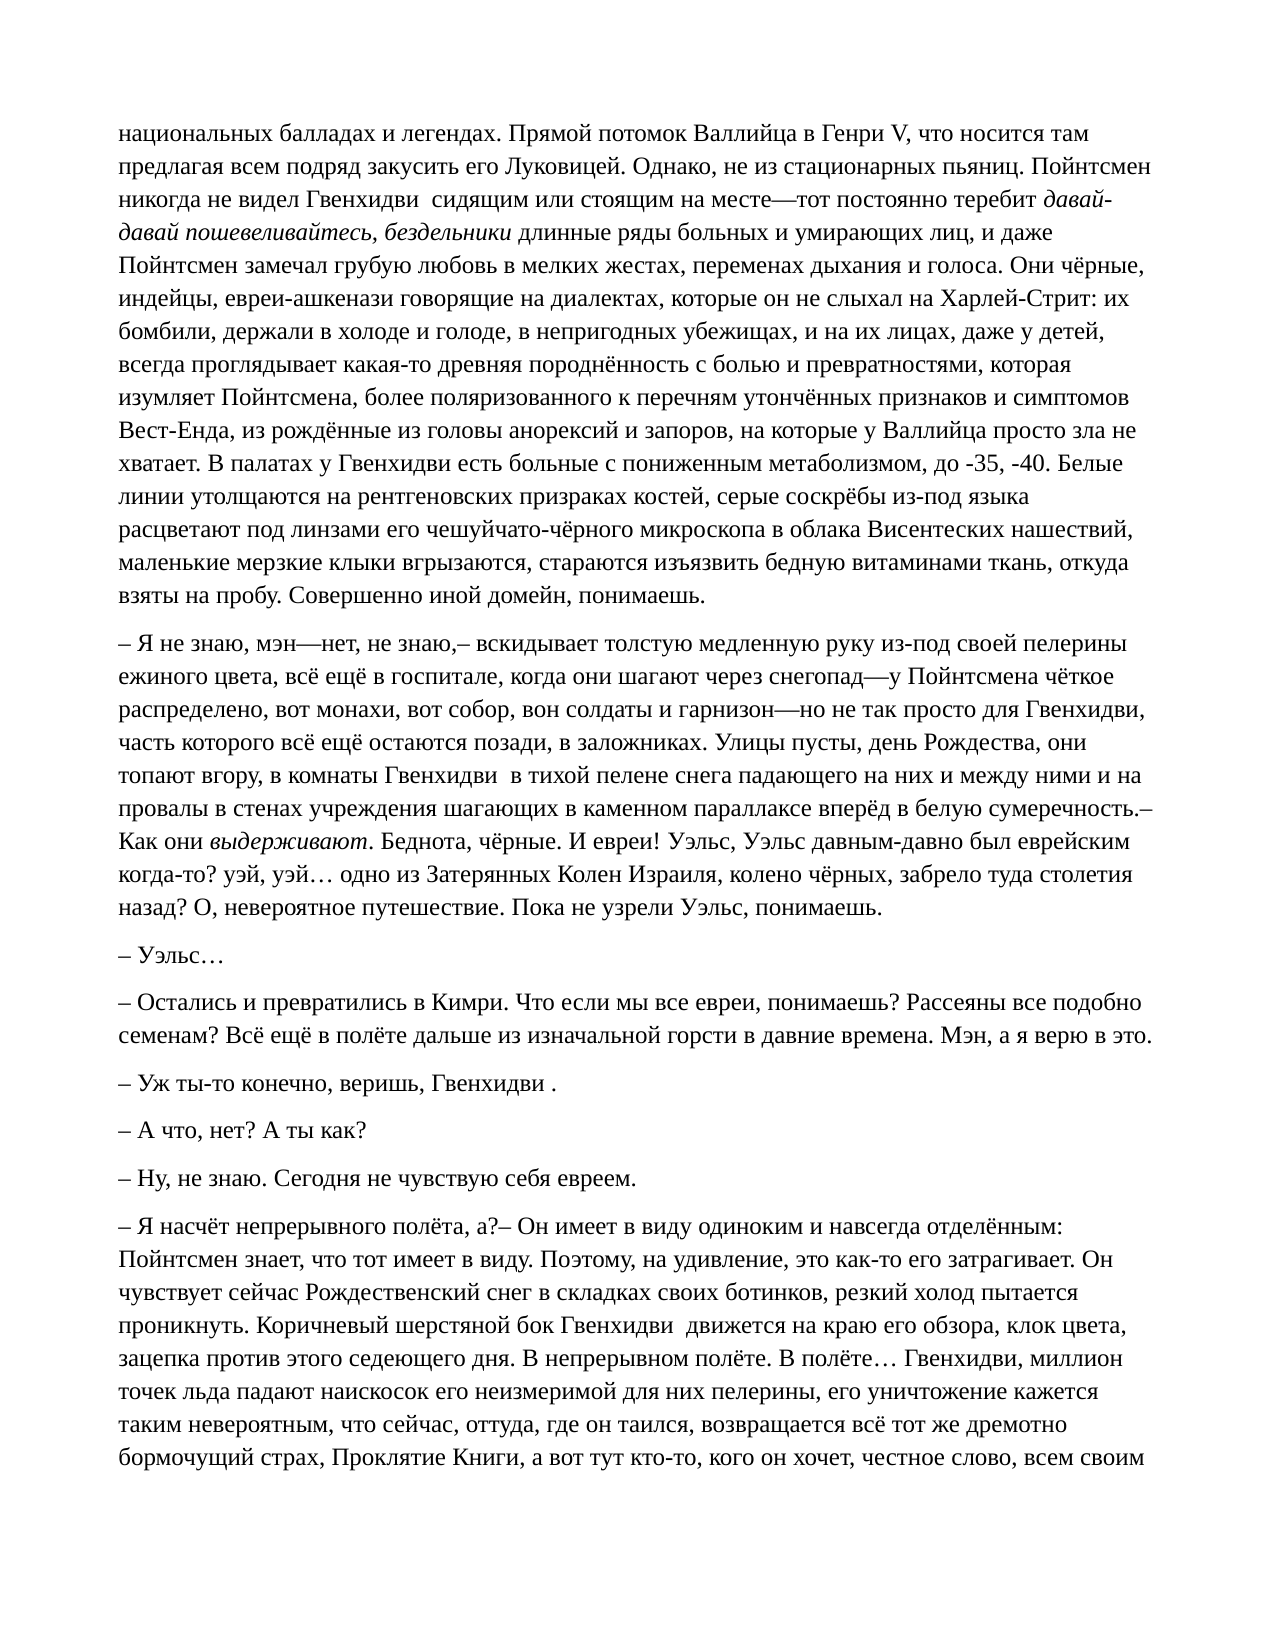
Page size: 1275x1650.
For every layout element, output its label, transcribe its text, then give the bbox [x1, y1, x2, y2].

text национальных балладах и легендах. Прямой потомок Валлийца в Генри V, что носится там предлагая всем подряд закусить его Луковицей. Однако, не из стационарных пьяниц. Пойнтсмен никогда не видел Гвенхидви сидящим или стоящим на месте—тот постоянно теребит давай-давай пошевеливайтесь, бездельники длинные ряды больных и умирающих лиц, и даже Пойнтсмен замечал грубую любовь в мелких жестах, переменах дыхания и голоса. Они чёрные, индейцы, евреи-ашкенази говорящие на диалектах, которые он не слыхал на Харлей-Стрит: их бомбили, держали в холоде и голоде, в непригодных убежищах, и на их лицах, даже у детей, всегда проглядывает какая-то древняя породнённость с болью и превратностями, которая изумляет Пойнтсмена, более поляризованного к перечням утончённых признаков и симптомов Вест-Енда, из рождённые из головы анорексий и запоров, на которые у Валлийца просто зла не хватает. В палатах у Гвенхидви есть больные с пониженным метаболизмом, до -35, -40. Белые линии утолщаются на рентгеновских призраках костей, серые соскрёбы из-под языка расцветают под линзами его чешуйчато-чёрного микроскопа в облака Висентеских нашествий, маленькие мерзкие клыки вгрызаются, стараются изъязвить бедную витаминами ткань, откуда взяты на пробу. Совершенно иной домейн, понимаешь. [118, 118, 1157, 609]
text – Я насчёт непрерывного полёта, а?– Он имеет в виду одиноким и навсегда отделённым: Пойнтсмен знает, что тот имеет в виду. Поэтому, на удивление, это как-то его затрагивает. Он чувствует сейчас Рождественский снег в складках своих ботинков, резкий холод пытается проникнуть. Коричневый шерстяной бок Гвенхидви движется на краю его обзора, клок цвета, зацепка против этого седеющего дня. В непрерывном полёте. В полёте… Гвенхидви, миллион точек льда падают наискосок его неизмеримой для них пелерины, его уничтожение кажется таким невероятным, что сейчас, оттуда, где он таился, возвращается всё тот же дремотно бормочущий страх, Проклятие Книги, а вот тут кто-то, кого он хочет, честное слово, всем своим [118, 1211, 1157, 1471]
text – А что, нет? А ты как? [118, 1116, 1157, 1144]
text – Уэльс… [118, 940, 1157, 968]
text – Остались и превратились в Кимри. Что если мы все евреи, понимаешь? Рассеяны все подобно семенам? Всё ещё в полёте дальше из изначальной горсти в давние времена. Мэн, а я верю в это. [118, 987, 1157, 1049]
text – Ну, не знаю. Сегодня не чувствую себя евреем. [118, 1163, 1157, 1192]
text – Уж ты-то конечно, веришь, Гвенхидви . [118, 1068, 1157, 1097]
text – Я не знаю, мэн—нет, не знаю,– вскидывает толстую медленную руку из-под своей пелерины ежиного цвета, всё ещё в госпитале, когда они шагают через снегопад—у Пойнтсмена чёткое распределено, вот монахи, вот собор, вон солдаты и гарнизон—но не так просто для Гвенхидви, часть которого всё ещё остаются позади, в заложниках. Улицы пусты, день Рождества, они топают вгору, в комнаты Гвенхидви в тихой пелене снега падающего на них и между ними и на провалы в стенах учреждения шагающих в каменном параллаксе вперёд в белую сумеречность.– Как они выдерживают. Беднота, чёрные. И евреи! Уэльс, Уэльс давным-давно был еврейским когда-то? уэй, уэй… одно из Затерянных Колен Израиля, колено чёрных, забрело туда столетия назад? О, невероятное путешествие. Пока не узрели Уэльс, понимаешь. [118, 628, 1157, 921]
